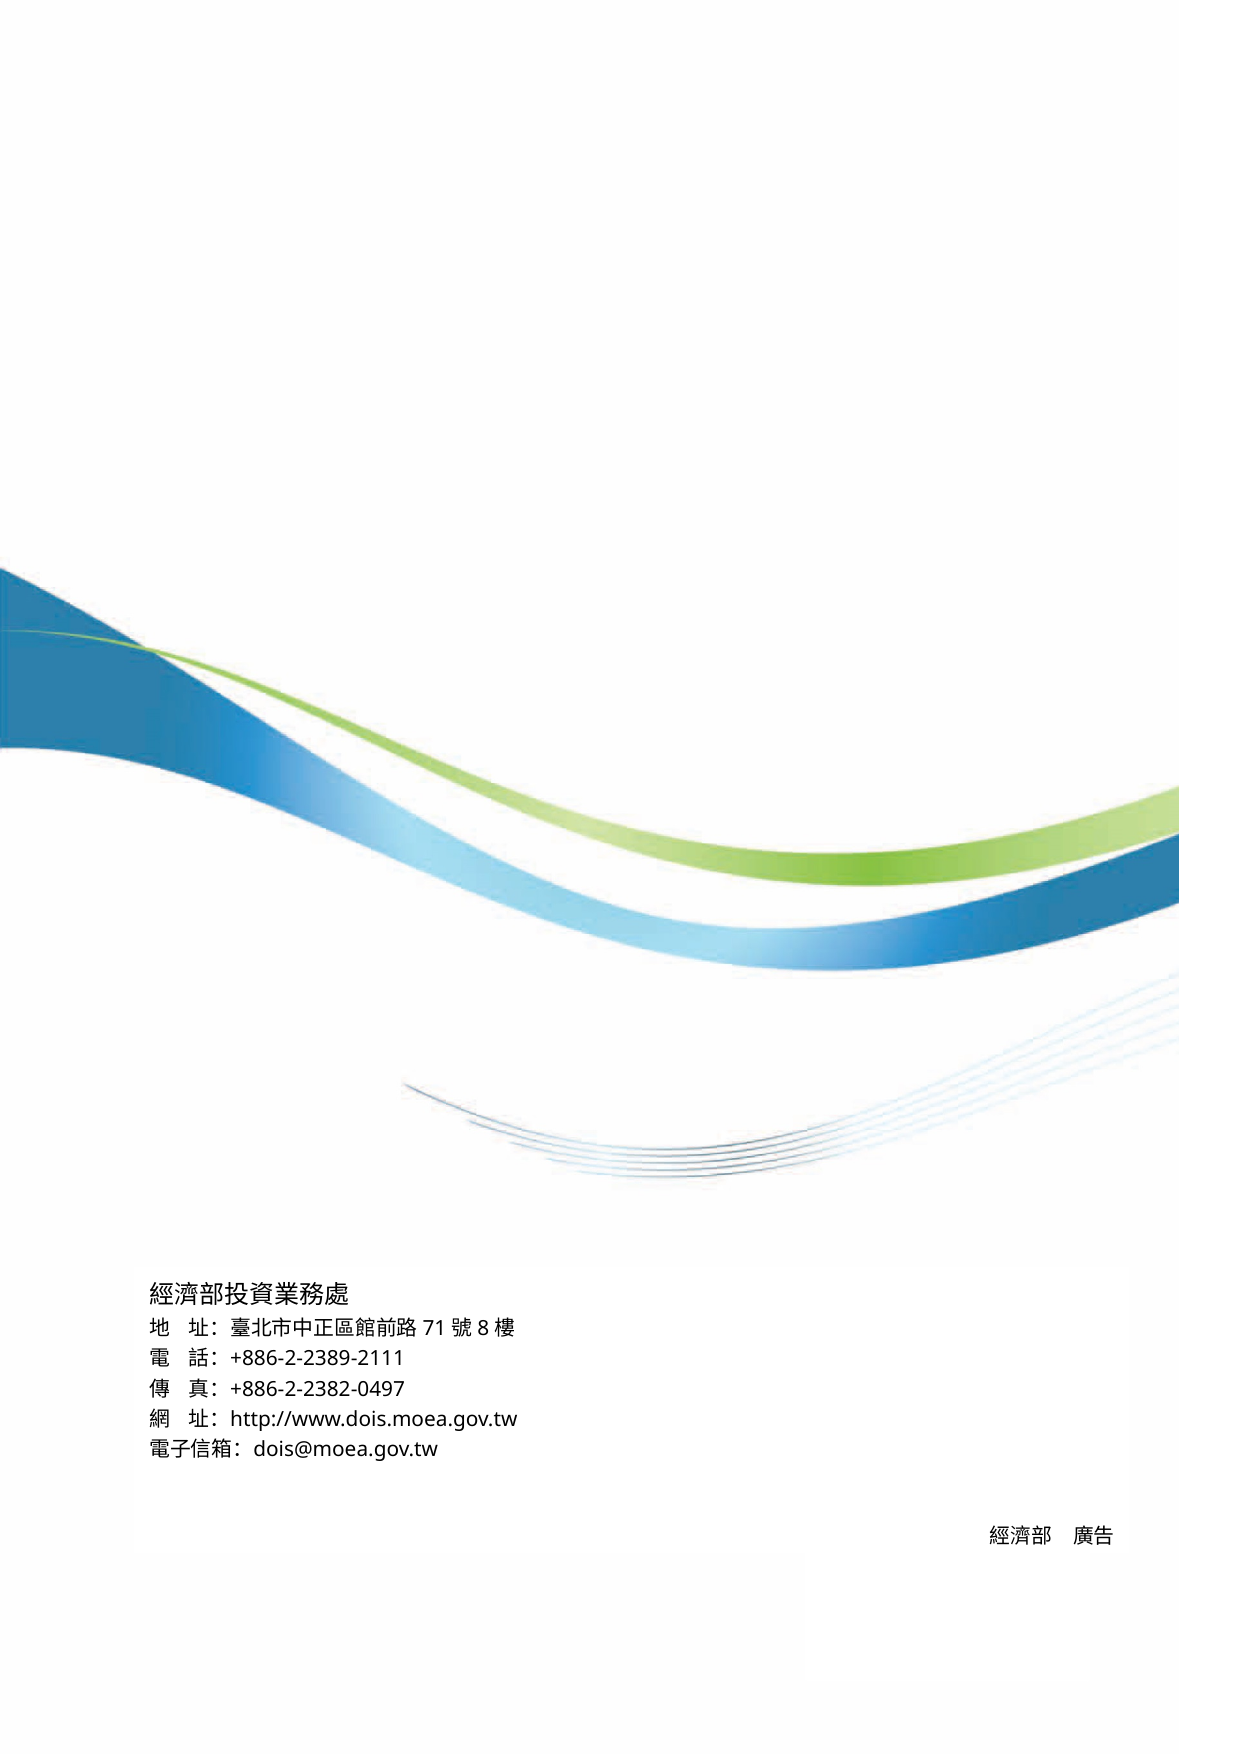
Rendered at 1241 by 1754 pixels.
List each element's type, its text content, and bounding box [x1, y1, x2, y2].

text 電 話：+886-2-2389-2111 [149, 1341, 1114, 1372]
text 經濟部投資業務處 [149, 1275, 1114, 1311]
text 電子信箱：dois@moea.gov.tw [149, 1432, 1114, 1463]
text 網 址：http://www.dois.moea.gov.tw [149, 1402, 1114, 1432]
text 傳 真：+886-2-2382-0497 [149, 1372, 1114, 1402]
text 經濟部 廣告 [149, 1519, 1114, 1545]
text 地 址：臺北市中正區館前路 71 號 8 樓 [149, 1311, 1114, 1341]
